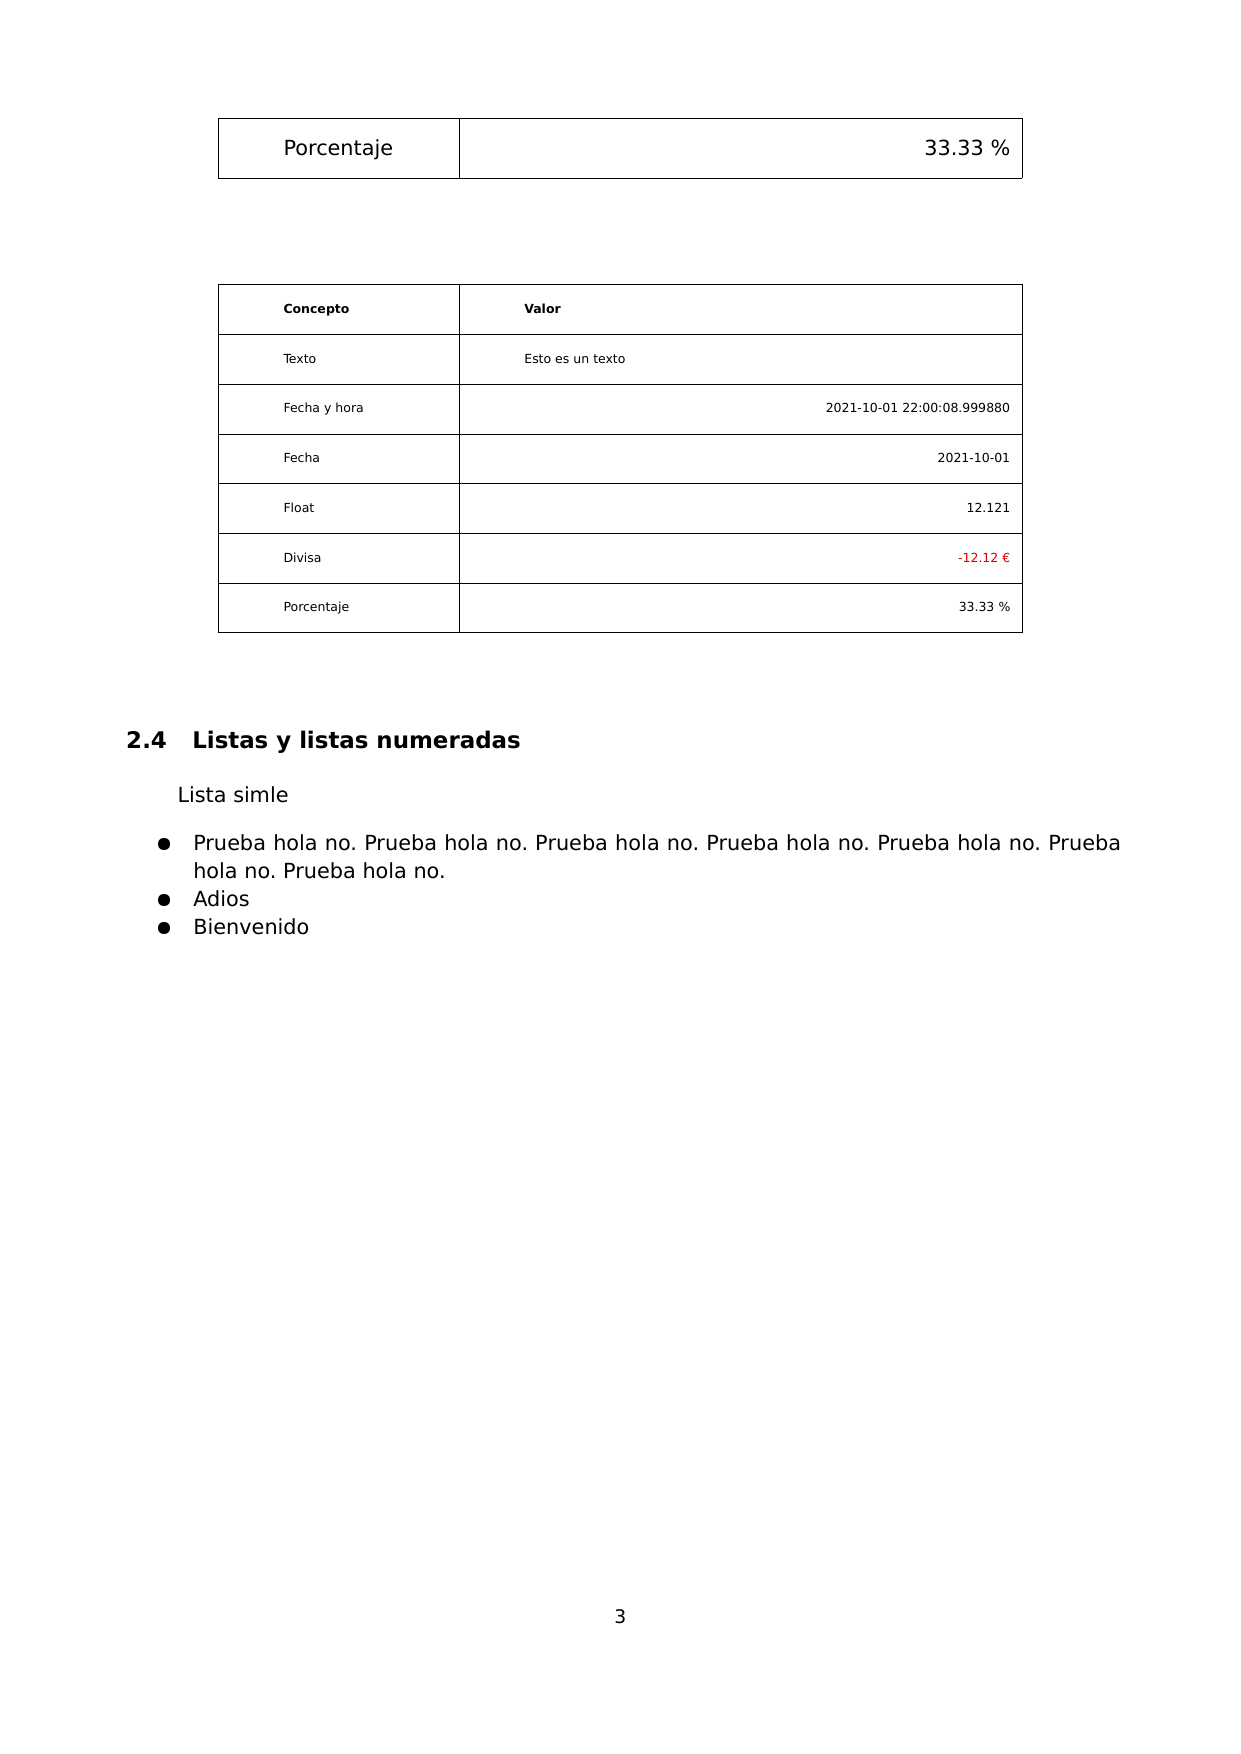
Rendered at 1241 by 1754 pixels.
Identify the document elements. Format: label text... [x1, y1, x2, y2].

table_cell Texto [219, 335, 459, 384]
table_cell Divisa [219, 534, 459, 582]
table_cell 33.33 % [460, 119, 1022, 177]
table_cell Fecha y hora [219, 385, 459, 433]
list Bienvenido [156, 915, 1122, 939]
table_cell 33.33 % [460, 584, 1022, 632]
table_cell Fecha [219, 435, 459, 483]
text Lista simle [118, 783, 1122, 808]
table_cell 12.121 [460, 484, 1022, 533]
table_cell 2021-10-01 [460, 435, 1022, 483]
list Adios [156, 887, 1122, 911]
table_cell 2021-10-01 22:00:08.999880 [460, 385, 1022, 433]
table_cell Porcentaje [219, 119, 459, 177]
table_header Valor [460, 285, 1022, 334]
table_cell -12.12 € [460, 534, 1022, 582]
table_cell Porcentaje [219, 584, 459, 632]
table_cell Float [219, 484, 459, 533]
subtitle Listas y listas numeradas [118, 727, 1122, 754]
list Prueba hola no. Prueba hola no. Prueba hola no. Prueba hola no. Prueba hola no. Prueba hola no. Prueba hola no. [156, 831, 1122, 883]
table_header Concepto [219, 285, 459, 334]
table_cell Esto es un texto [460, 335, 1022, 384]
